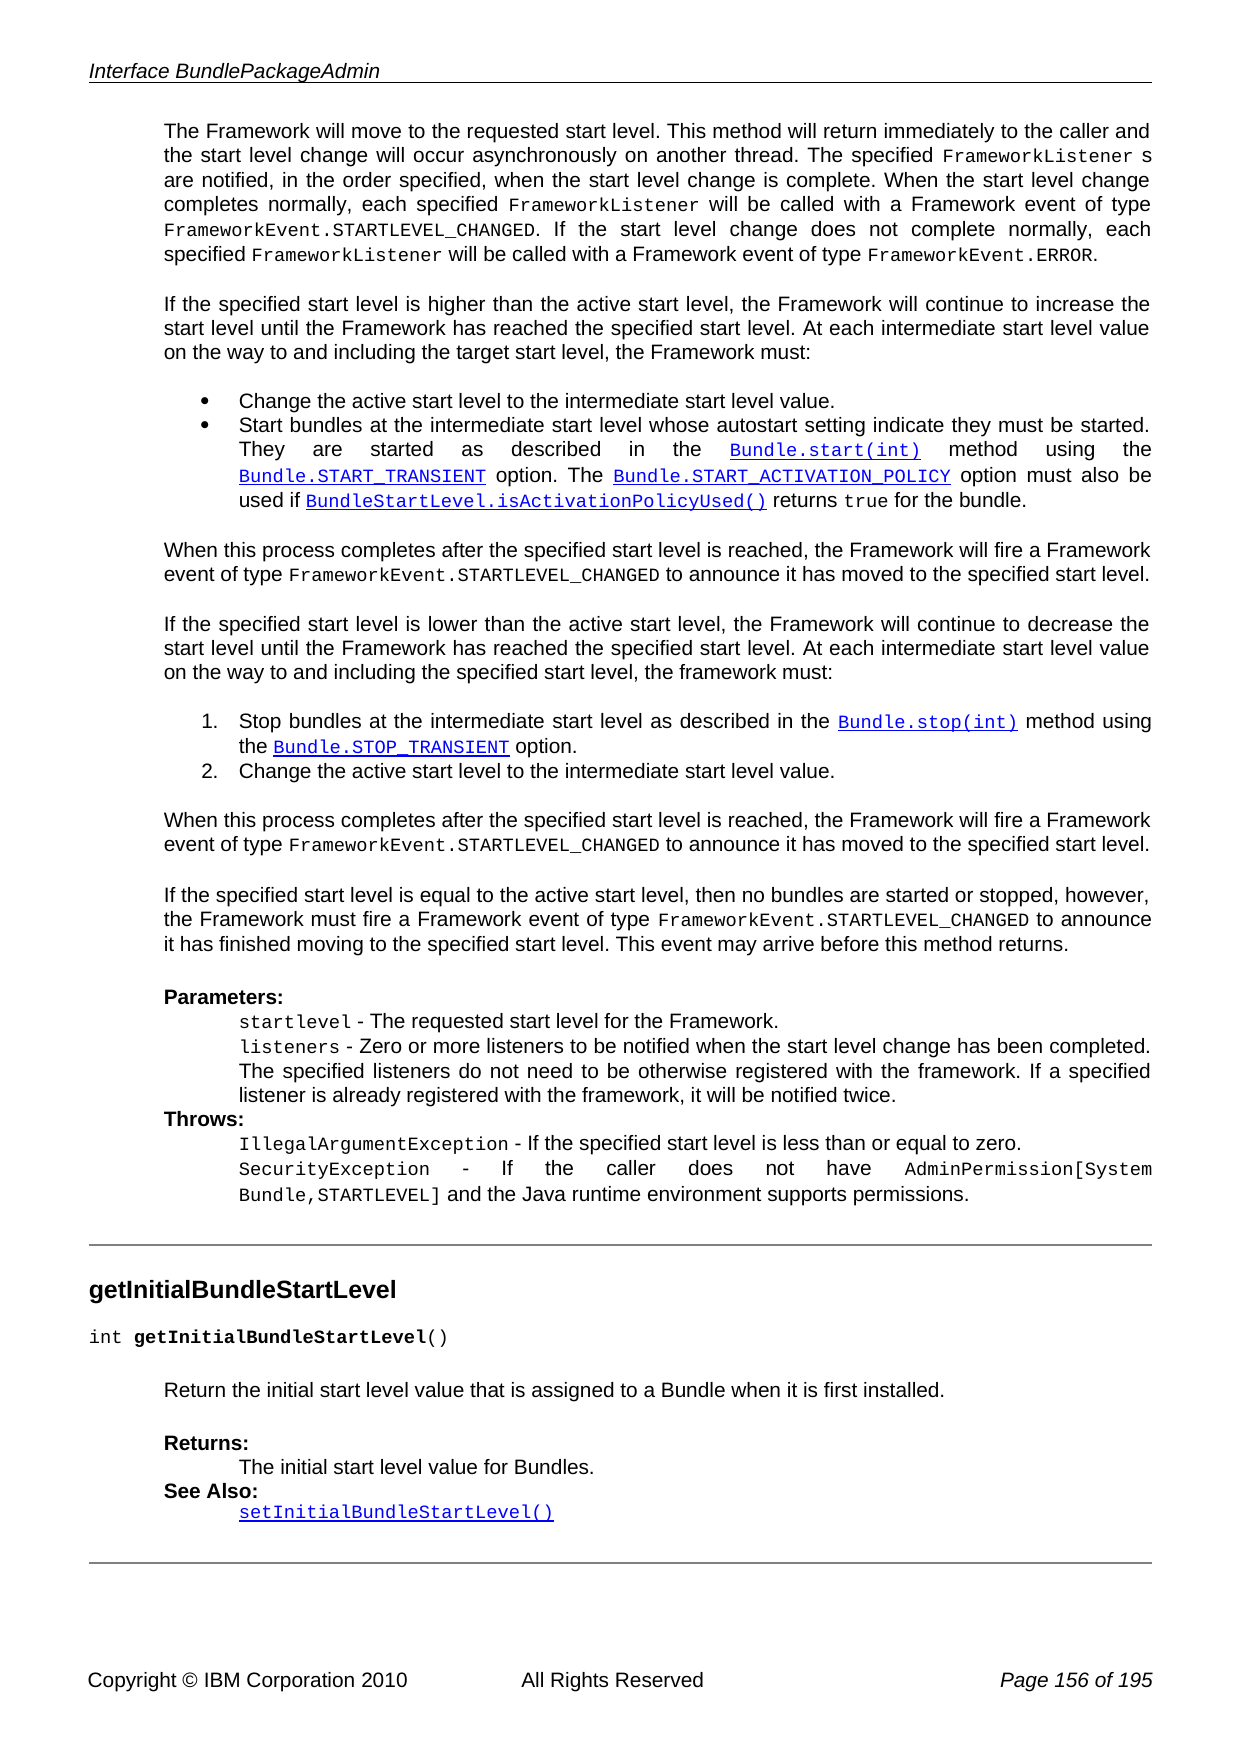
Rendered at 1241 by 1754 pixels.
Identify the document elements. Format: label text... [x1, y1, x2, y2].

list Change the active start level to the intermediate start level value. [201, 389, 1152, 413]
text int getInitialBundleStartLevel() [88, 1328, 1152, 1349]
list Stop bundles at the intermediate start level as described in the Bundle.stop(int) method using the Bundle.STOP_TRANSIENT option. [201, 709, 1152, 759]
text If the specified start level is higher than the active start level, the Framework will continue to increase the start level until the Framework has reached the specified start level. At each intermediate start level value on the way to and including the target start level, the Framework must: [163, 292, 1152, 364]
text Returns: [163, 1431, 1152, 1455]
text Throws: [163, 1107, 1152, 1131]
text IllegalArgumentException - If the specified start level is less than or equal to zero. [238, 1131, 1152, 1156]
subtitle getInitialBundleStartLevel [88, 1275, 1152, 1303]
text When this process completes after the specified start level is reached, the Framework will fire a Framework event of type FrameworkEvent.STARTLEVEL_CHANGED to announce it has moved to the specified start level. [163, 808, 1152, 857]
text The initial start level value for Bundles. [238, 1455, 1152, 1479]
text When this process completes after the specified start level is reached, the Framework will fire a Framework event of type FrameworkEvent.STARTLEVEL_CHANGED to announce it has moved to the specified start level. [163, 538, 1152, 587]
text startlevel - The requested start level for the Framework. [238, 1009, 1152, 1034]
text listeners - Zero or more listeners to be notified when the start level change has been completed. The specified listeners do not need to be otherwise registered with the framework. If a specified listener is already registered with the framework, it will be notified twice. [238, 1034, 1152, 1107]
list Change the active start level to the intermediate start level value. [201, 759, 1152, 783]
text If the specified start level is equal to the active start level, then no bundles are started or stopped, however, the Framework must fire a Framework event of type FrameworkEvent.STARTLEVEL_CHANGED to announce it has finished moving to the specified start level. This event may arrive before this method returns. [163, 882, 1152, 956]
text Return the initial start level value that is assigned to a Bundle when it is first installed. [163, 1378, 1152, 1402]
list Start bundles at the intermediate start level whose autostart setting indicate they must be started. They are started as described in the Bundle.start(int) method using the Bundle.START_TRANSIENT option. The Bundle.START_ACTIVATION_POLICY option must also be used if BundleStartLevel.isActivationPolicyUsed() returns true for the bundle. [201, 413, 1152, 513]
text See Also: [163, 1479, 1152, 1503]
text setInitialBundleStartLevel() [238, 1503, 1152, 1524]
text Parameters: [163, 985, 1152, 1009]
text The Framework will move to the requested start level. This method will return immediately to the caller and the start level change will occur asynchronously on another thread. The specified FrameworkListener s are notified, in the order specified, when the start level change is complete. When the start level change completes normally, each specified FrameworkListener will be called with a Framework event of type FrameworkEvent.STARTLEVEL_CHANGED. If the start level change does not complete normally, each specified FrameworkListener will be called with a Framework event of type FrameworkEvent.ERROR. [163, 118, 1152, 267]
text If the specified start level is lower than the active start level, the Framework will continue to decrease the start level until the Framework has reached the specified start level. At each intermediate start level value on the way to and including the specified start level, the framework must: [163, 612, 1152, 684]
text SecurityException - If the caller does not have AdminPermission[System Bundle,STARTLEVEL] and the Java runtime environment supports permissions. [238, 1156, 1152, 1207]
